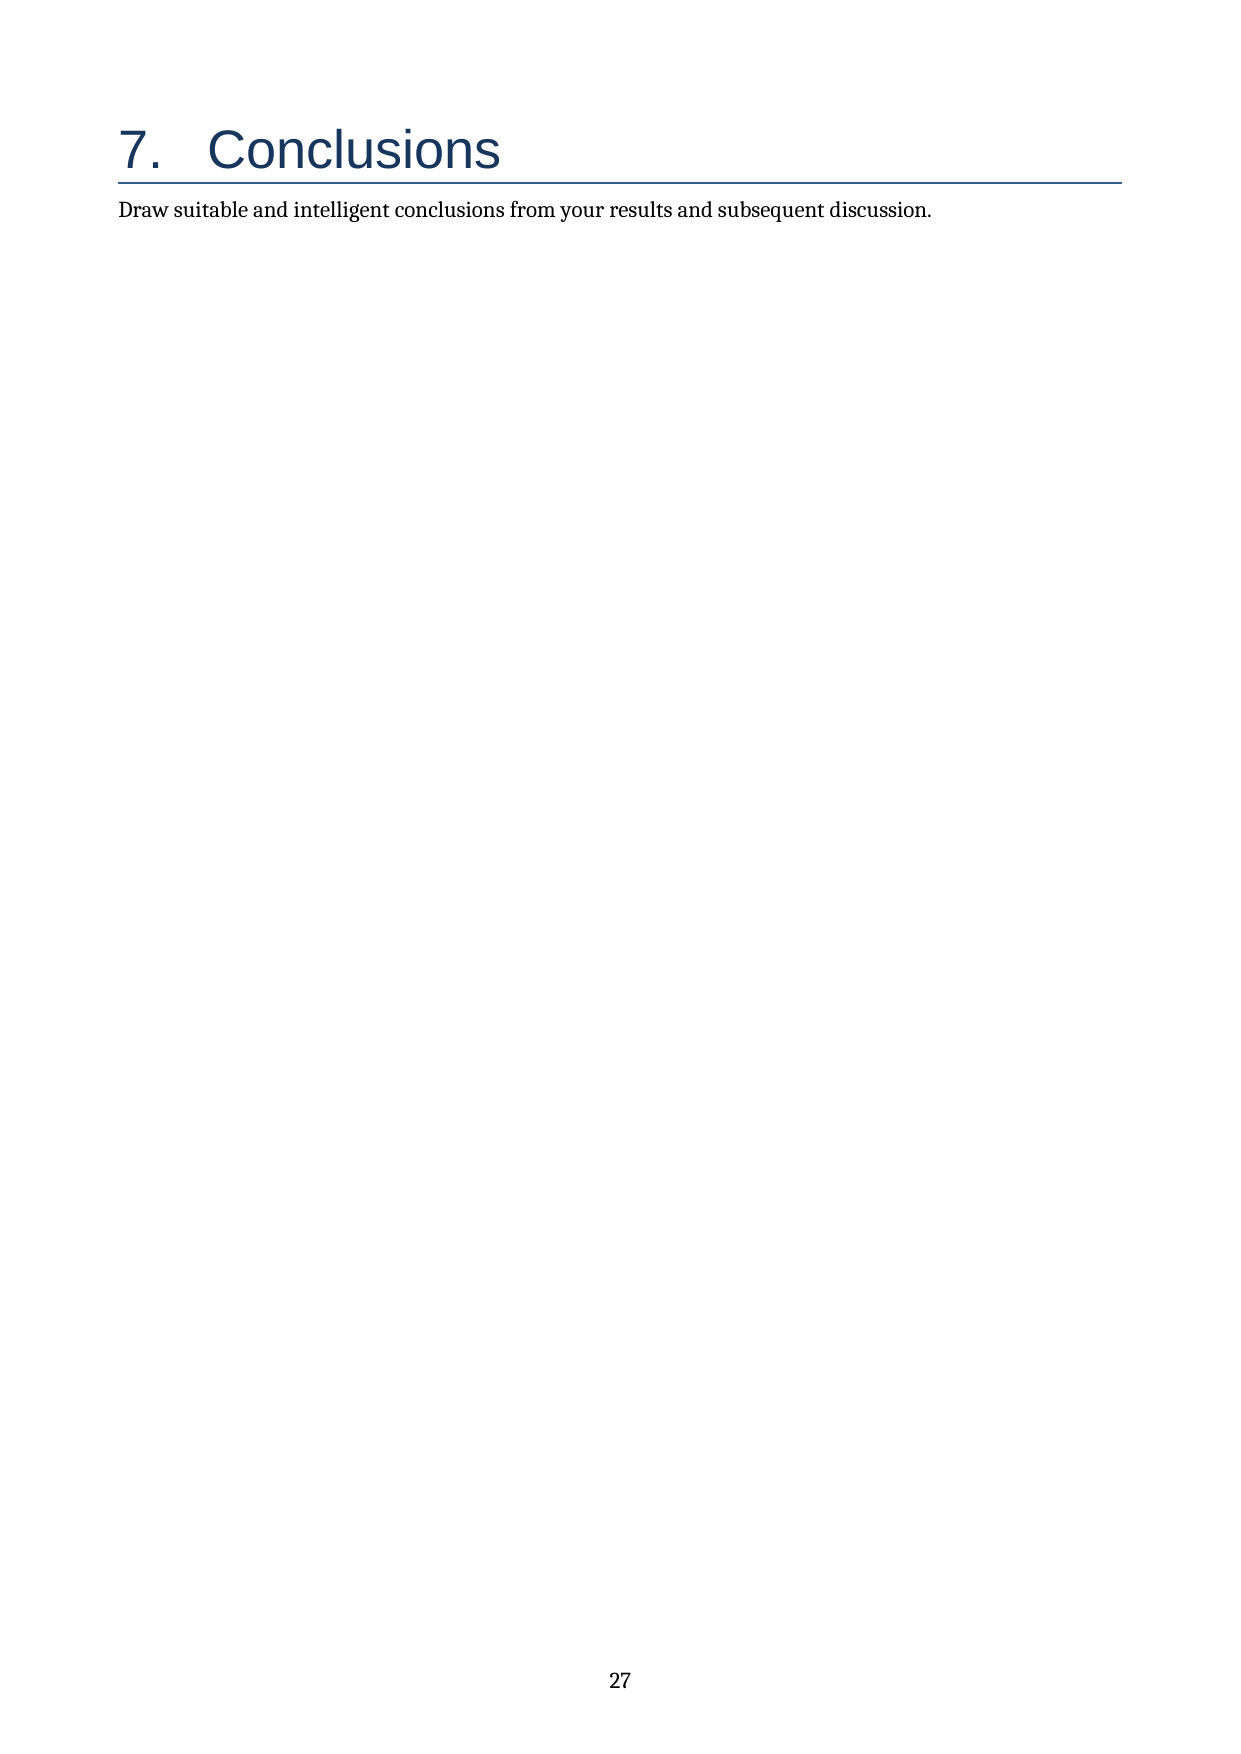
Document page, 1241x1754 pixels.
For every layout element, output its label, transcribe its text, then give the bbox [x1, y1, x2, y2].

subtitle Conclusions [118, 118, 1122, 182]
text Draw suitable and intelligent conclusions from your results and subsequent discussion. [118, 197, 1122, 223]
